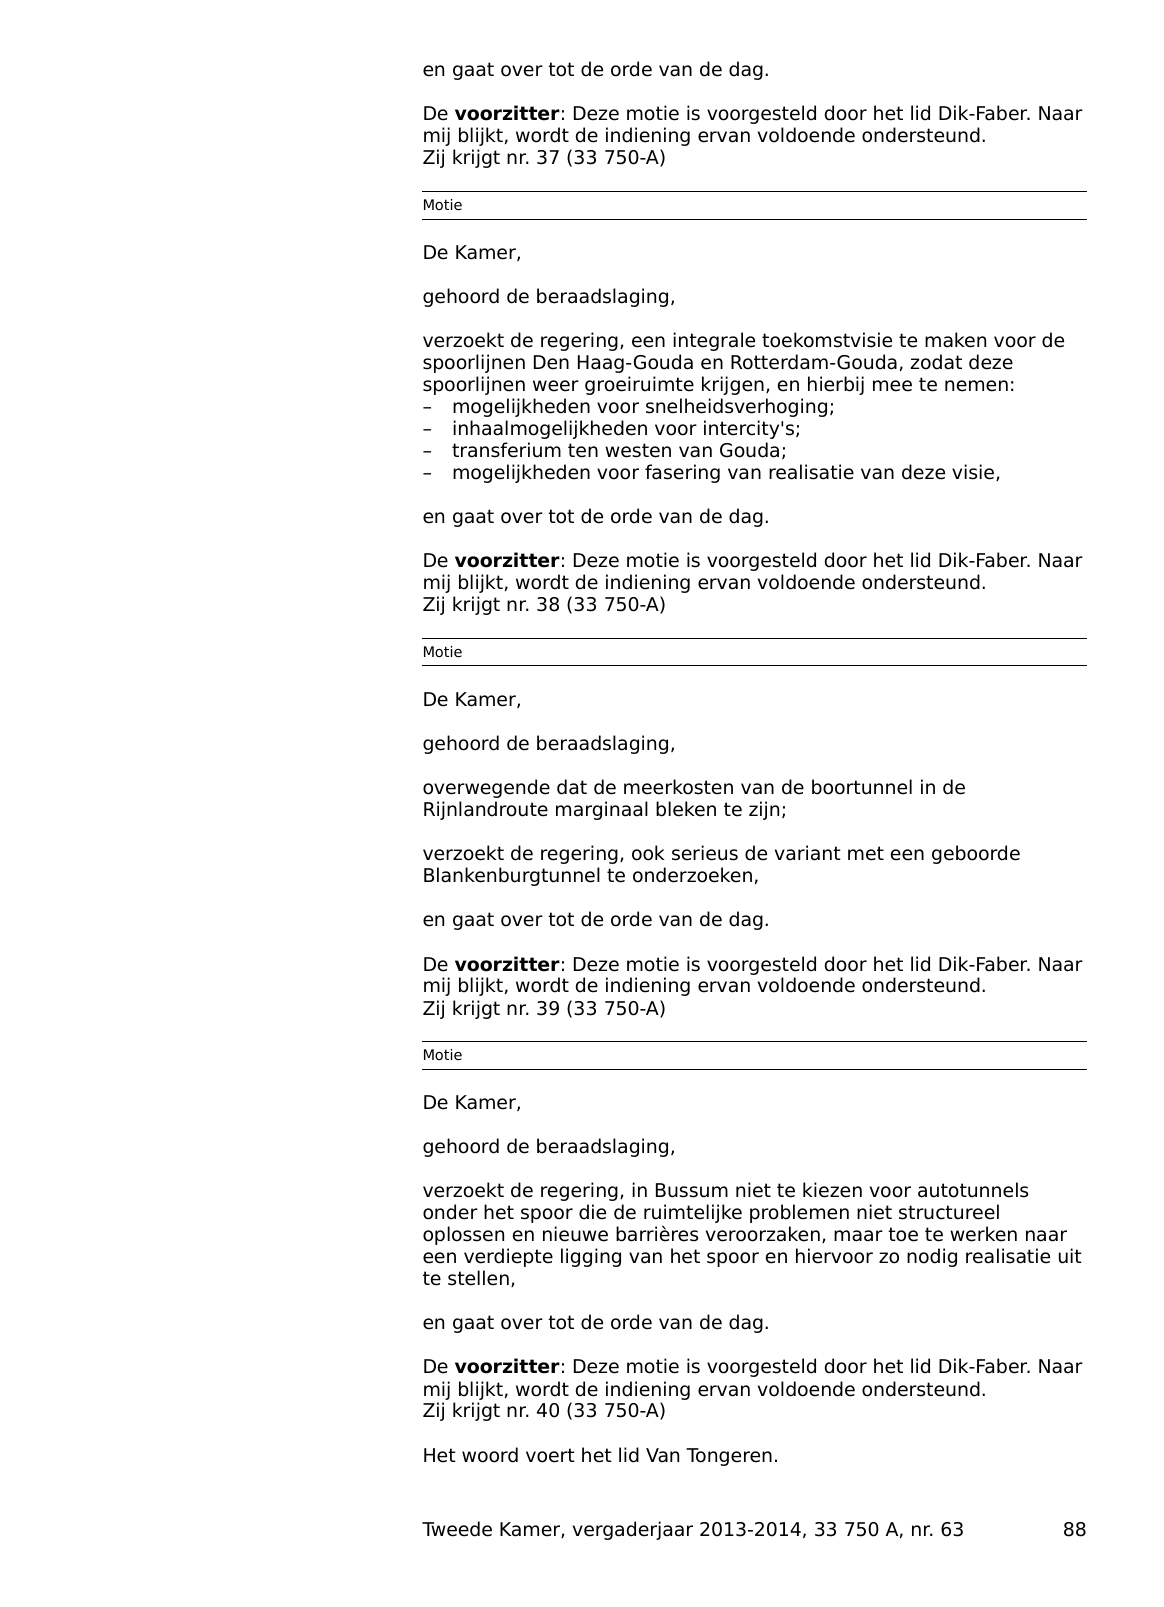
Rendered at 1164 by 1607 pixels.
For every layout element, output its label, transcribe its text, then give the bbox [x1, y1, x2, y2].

text verzoekt de regering, ook serieus de variant met een geboorde Blankenburgtunnel te onderzoeken, [422, 843, 1087, 887]
table_header Motie [422, 1042, 1087, 1069]
text Zij krijgt nr. 39 (33 750-A) [422, 997, 1087, 1019]
text en gaat over tot de orde van de dag. [422, 909, 1087, 931]
text Het woord voert het lid Van Tongeren. [422, 1444, 1087, 1467]
text Zij krijgt nr. 38 (33 750-A) [422, 594, 1087, 616]
text De Kamer, [422, 242, 1087, 264]
text overwegende dat de meerkosten van de boortunnel in de Rijnlandroute marginaal bleken te zijn; [422, 777, 1087, 821]
text verzoekt de regering, een integrale toekomstvisie te maken voor de spoorlijnen Den Haag-Gouda en Rotterdam-Gouda, zodat deze spoorlijnen weer groeiruimte krijgen, en hierbij mee te nemen: [422, 330, 1087, 396]
text gehoord de beraadslaging, [422, 1136, 1087, 1158]
text en gaat over tot de orde van de dag. [422, 506, 1087, 528]
text – inhaalmogelijkheden voor intercity's; [422, 418, 1087, 440]
text – mogelijkheden voor snelheidsverhoging; [422, 396, 1087, 418]
text De voorzitter: Deze motie is voorgesteld door het lid Dik-Faber. Naar mij blijkt, wordt de indiening ervan voldoende ondersteund. [422, 1356, 1087, 1400]
text Zij krijgt nr. 40 (33 750-A) [422, 1400, 1087, 1422]
text verzoekt de regering, in Bussum niet te kiezen voor autotunnels onder het spoor die de ruimtelijke problemen niet structureel oplossen en nieuwe barrières veroorzaken, maar toe te werken naar een verdiepte ligging van het spoor en hiervoor zo nodig realisatie uit te stellen, [422, 1180, 1087, 1290]
text De Kamer, [422, 689, 1087, 711]
text gehoord de beraadslaging, [422, 286, 1087, 308]
text De voorzitter: Deze motie is voorgesteld door het lid Dik-Faber. Naar mij blijkt, wordt de indiening ervan voldoende ondersteund. [422, 550, 1087, 594]
table_header Motie [422, 192, 1087, 218]
text – transferium ten westen van Gouda; [422, 440, 1087, 462]
text De voorzitter: Deze motie is voorgesteld door het lid Dik-Faber. Naar mij blijkt, wordt de indiening ervan voldoende ondersteund. [422, 103, 1087, 147]
table_header Motie [422, 639, 1087, 665]
text – mogelijkheden voor fasering van realisatie van deze visie, [422, 462, 1087, 484]
text De voorzitter: Deze motie is voorgesteld door het lid Dik-Faber. Naar mij blijkt, wordt de indiening ervan voldoende ondersteund. [422, 953, 1087, 997]
text Zij krijgt nr. 37 (33 750-A) [422, 147, 1087, 169]
text en gaat over tot de orde van de dag. [422, 1312, 1087, 1334]
text en gaat over tot de orde van de dag. [422, 59, 1087, 81]
text De Kamer, [422, 1092, 1087, 1114]
text gehoord de beraadslaging, [422, 733, 1087, 755]
